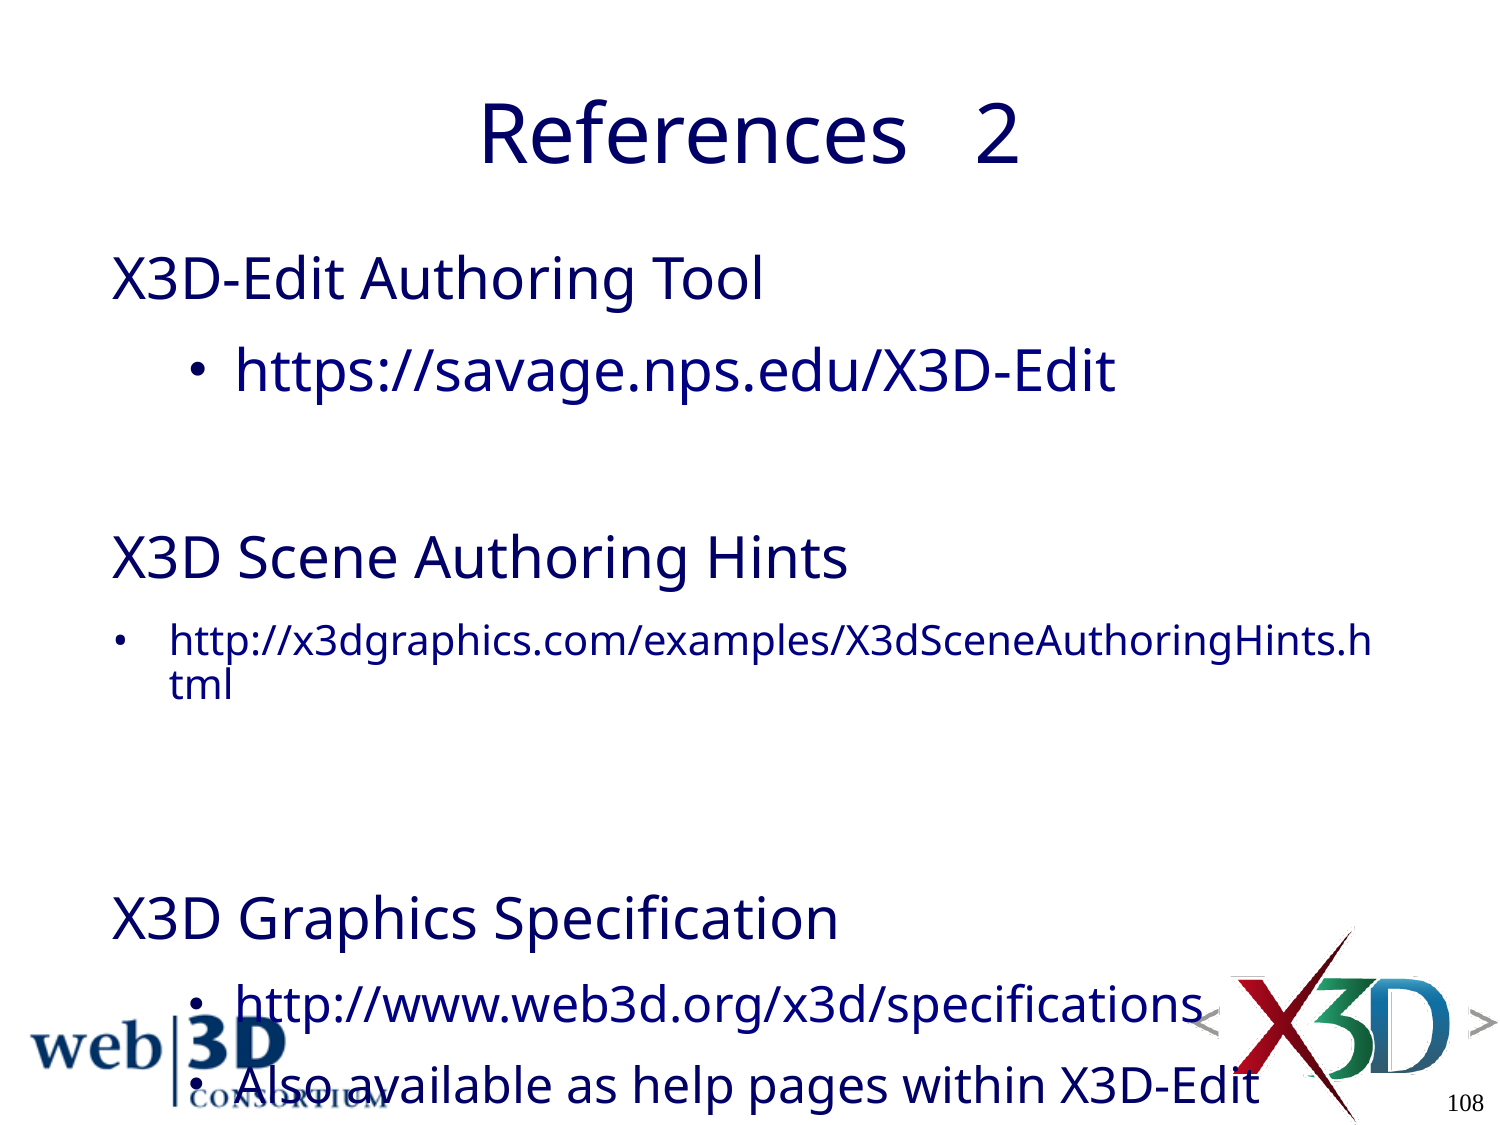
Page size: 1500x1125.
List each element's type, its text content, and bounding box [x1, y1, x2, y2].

picture [406, 1090, 413, 1100]
picture [12, 998, 413, 1118]
picture [1187, 926, 1500, 1125]
title References 2 [112, 44, 1388, 218]
list X3D-Edit Authoring Tool https://savage.nps.edu/X3D-Edit X3D Scene Authoring Hints http://x3dgraphics.com/examples/X3dSceneAuthoringHints.html X3D Graphics Specification http://www.web3d.org/x3d/specifications Also available as help pages within X3D-Edit [112, 237, 1388, 1025]
